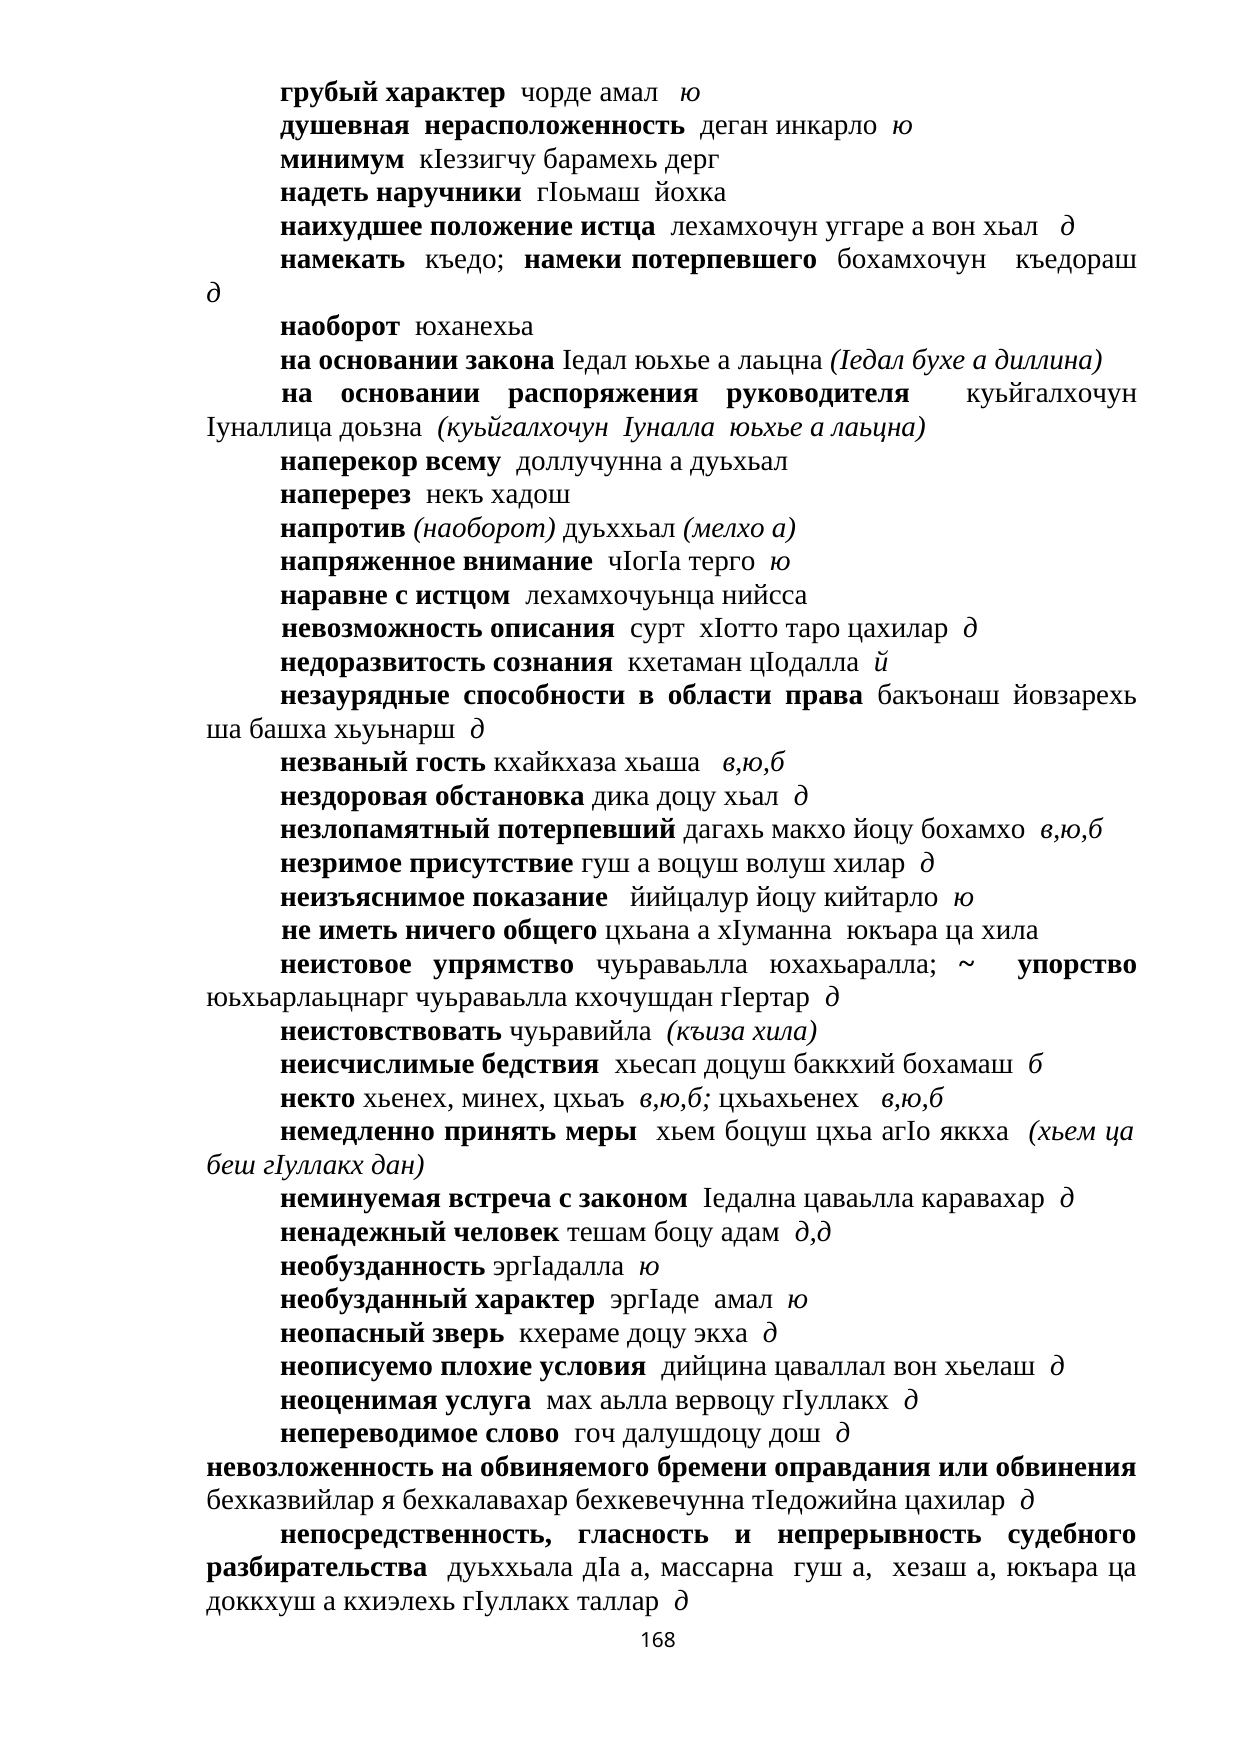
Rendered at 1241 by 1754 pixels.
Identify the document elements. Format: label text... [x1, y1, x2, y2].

text не иметь ничего общего цхьана а хӀуманна юкъара ца хила [206, 912, 1137, 946]
text невозможность описания сурт хӀотто таро цахилар д [206, 610, 1137, 644]
text неисчислимые бедствия хьесап доцуш баккхий бохамаш б [206, 1046, 1137, 1080]
text наперекор всему доллучунна а дуьхьал [206, 443, 1137, 476]
text наперерез некъ хадош [206, 476, 1137, 510]
text непереводимое слово гоч далушдоцу дош д [206, 1415, 1137, 1449]
text немедленно принять меры хьем боцуш цхьа агӀо яккха (хьем ца беш гӀуллакх дан) [206, 1113, 1137, 1181]
text на основании закона Ӏедал юьхье а лаьцна (Ӏедал бухе а диллина) [206, 342, 1137, 376]
text душевная нерасположенность деган инкарло ю [206, 107, 1137, 141]
text неистовствовать чуьравийла (къиза хила) [206, 1013, 1137, 1046]
text наоборот юханехьа [206, 308, 1137, 342]
text необузданный характер эргӀаде амал ю [206, 1281, 1137, 1315]
text неопасный зверь кхераме доцу экха д [206, 1315, 1137, 1348]
text наихудшее положение истца лехамхочун уггаре а вон хьал д [206, 208, 1137, 241]
text минимум кӀеззигчу барамехь дерг [206, 141, 1137, 174]
text неминуемая встреча с законом Ӏедална цаваьлла каравахар д [206, 1181, 1137, 1214]
text недоразвитость сознания кхетаман цӀодалла й [206, 644, 1137, 677]
text надеть наручники гӀоьмаш йохка [206, 174, 1137, 208]
text неизъяснимое показание йийцалур йоцу кийтарло ю [206, 879, 1137, 912]
text невозложенность на обвиняемого бремени оправдания или обвинения бехказвийлар я бехкалавахар бехкевечунна тӀедожийна цахилар д [206, 1449, 1137, 1516]
text непосредственность, гласность и непрерывность судебного разбирательства дуьххьала дӀа а, массарна гуш а, хезаш а, юкъара ца доккхуш а кхиэлехь гӀуллакх таллар д [206, 1516, 1137, 1617]
text на основании распоряжения руководителя куьйгалхочун Ӏуналлица доьзна (куьйгалхочун Ӏуналла юьхье а лаьцна) [206, 376, 1137, 443]
text незлопамятный потерпевший дагахь макхо йоцу бохамхо в,ю,б [206, 812, 1137, 845]
text незаурядные способности в области права бакъонаш йовзарехь ша башха хьуьнарш д [206, 677, 1137, 744]
text ненадежный человек тешам боцу адам д,д [206, 1214, 1137, 1248]
text некто хьенех, минех, цхьаъ в,ю,б; цхьахьенех в,ю,б [206, 1080, 1137, 1113]
text напряженное внимание чӀогӀа терго ю [206, 543, 1137, 577]
text нездоровая обстановка дика доцу хьал д [206, 778, 1137, 812]
text наравне с истцом лехамхочуьнца нийсса [206, 577, 1137, 610]
text необузданность эргӀадалла ю [206, 1248, 1137, 1281]
text незримое присутствие гуш а воцуш волуш хилар д [206, 845, 1137, 879]
text неописуемо плохие условия дийцина цаваллал вон хьелаш д [206, 1348, 1137, 1382]
text намекать къедо; намеки потерпевшего бохамхочун къедораш д [206, 241, 1137, 308]
text грубый характер чорде амал ю [206, 74, 1137, 107]
text напротив (наоборот) дуьххьал (мелхо а) [206, 510, 1137, 543]
text неистовое упрямство чуьраваьлла юхахьаралла; ~ упорство юьхьарлаьцнарг чуьраваьлла кхочушдан гӀертар д [206, 946, 1137, 1013]
text незваный гость кхайкхаза хьаша в,ю,б [206, 744, 1137, 778]
text неоценимая услуга мах аьлла вервоцу гӀуллакх д [206, 1382, 1137, 1415]
